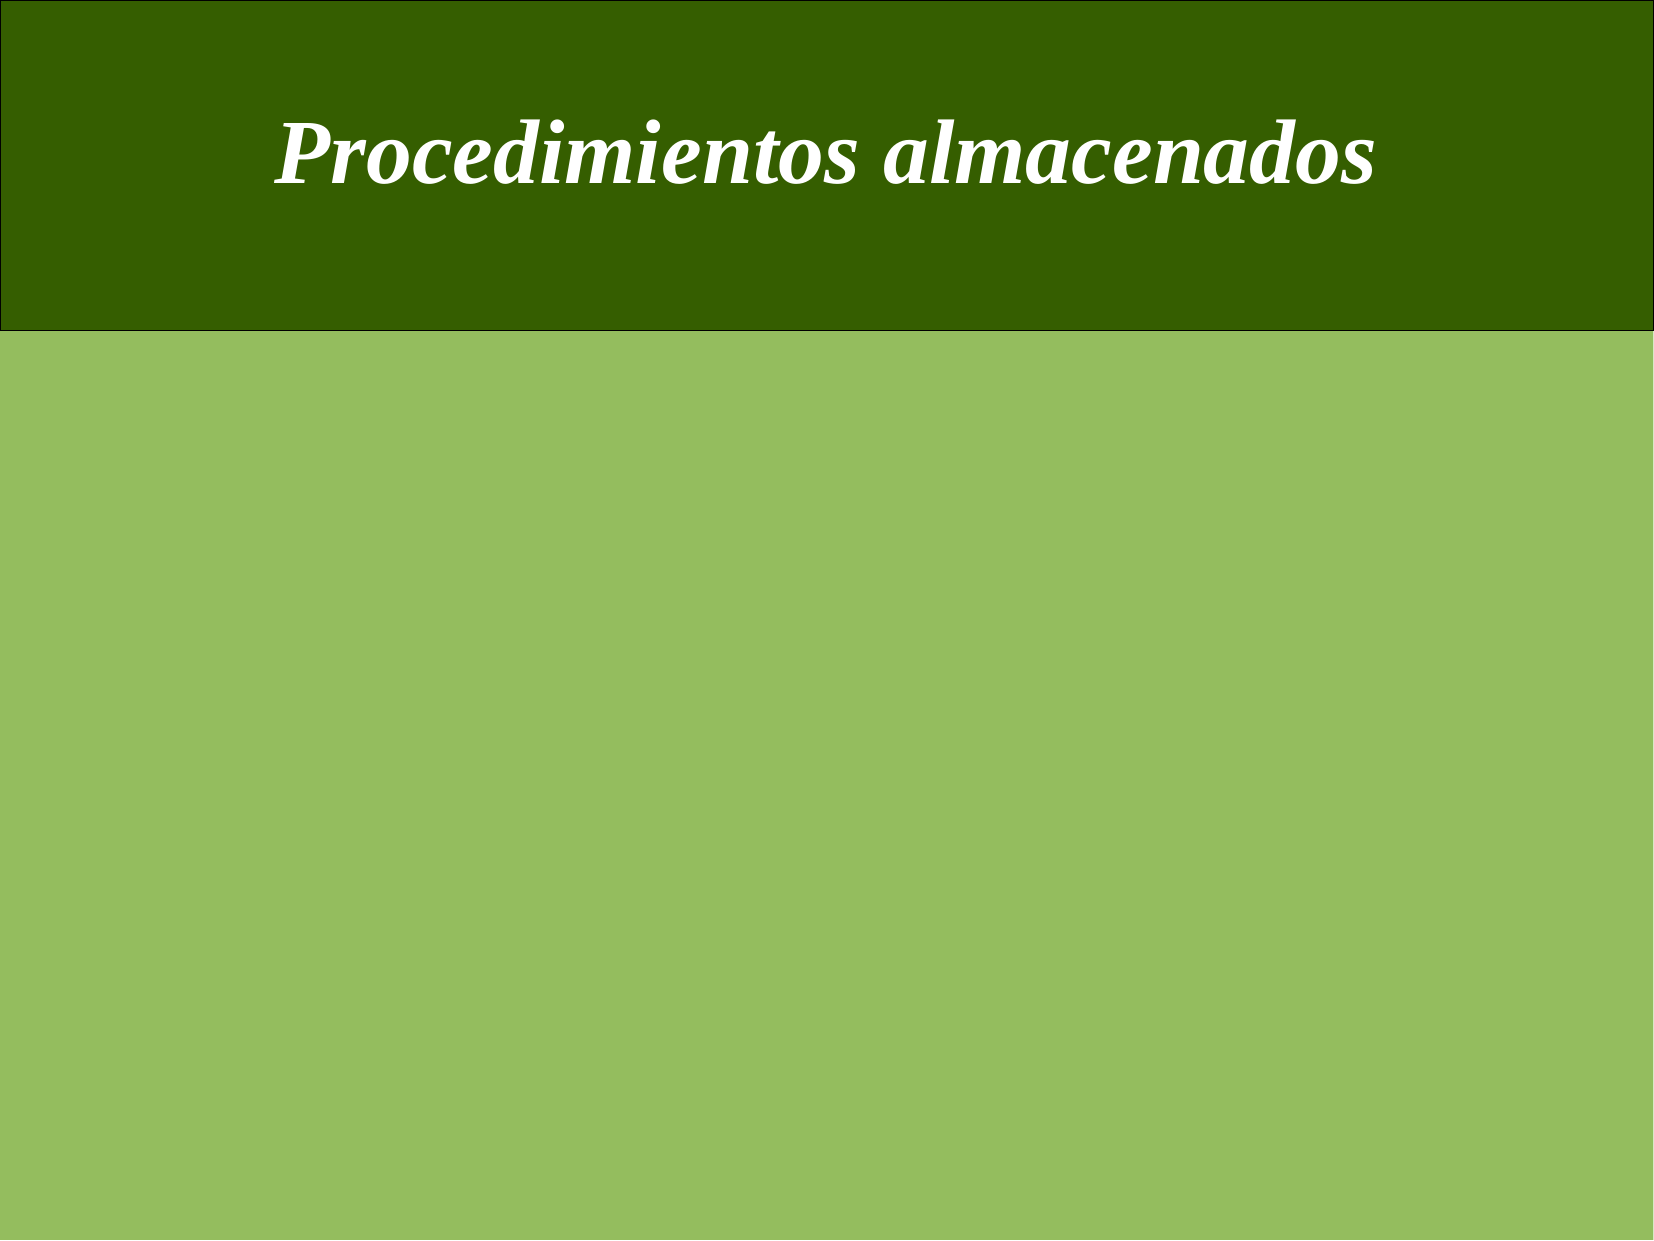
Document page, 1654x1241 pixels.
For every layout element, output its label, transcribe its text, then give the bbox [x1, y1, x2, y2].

title Procedimientos almacenados [82, 49, 1571, 257]
